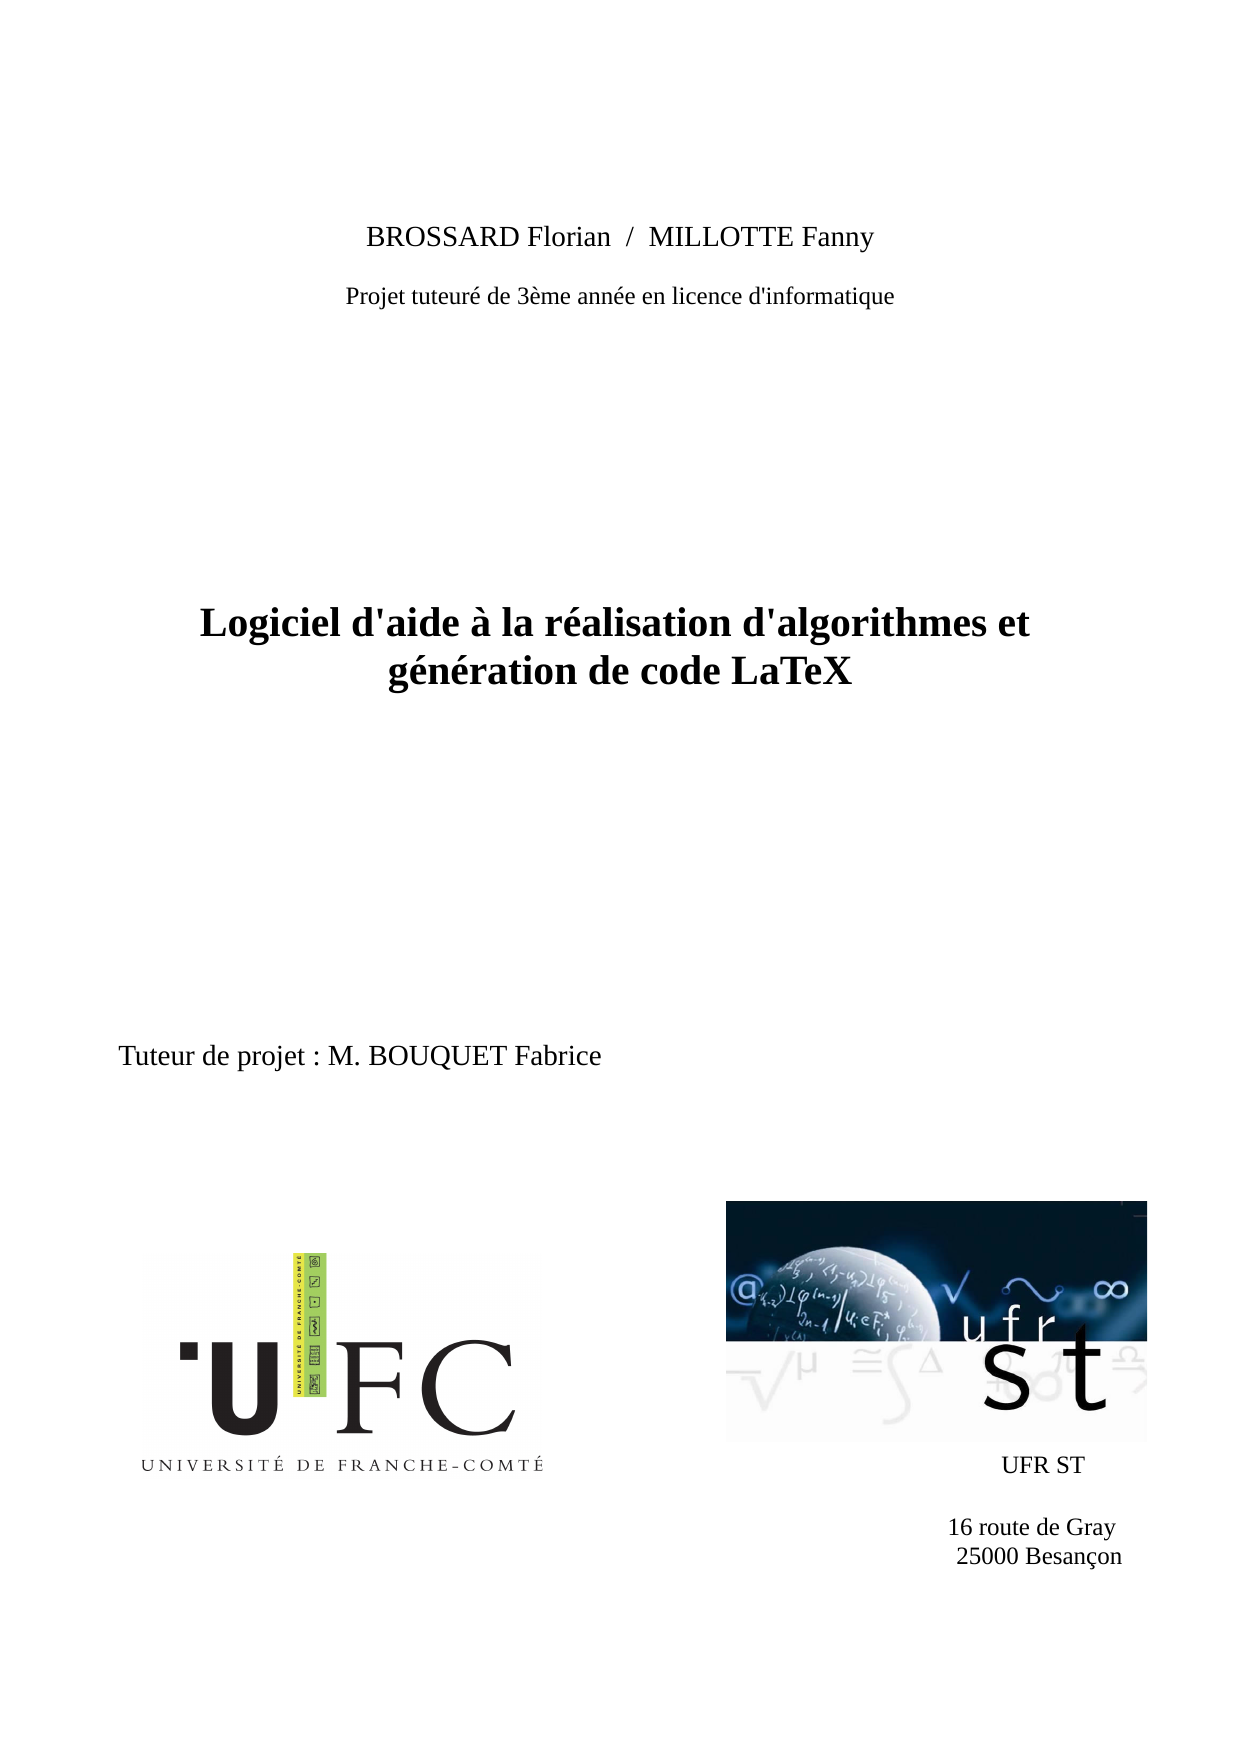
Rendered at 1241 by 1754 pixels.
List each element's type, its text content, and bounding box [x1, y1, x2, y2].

text Logiciel d'aide à la réalisation d'algorithmes et [118, 597, 1122, 645]
picture [726, 1201, 1148, 1442]
text 25000 Besançon [118, 1541, 1122, 1570]
text 16 route de Gray [118, 1512, 1122, 1541]
text UFR ST [543, 1450, 1122, 1479]
text Projet tuteuré de 3ème année en licence d'informatique [118, 281, 1122, 310]
picture [142, 1253, 543, 1479]
text génération de code LaTeX [118, 645, 1122, 693]
text Tuteur de projet : M. BOUQUET Fabrice [118, 1038, 1122, 1072]
text BROSSARD Florian / MILLOTTE Fanny [118, 219, 1122, 252]
text [118, 1450, 142, 1479]
